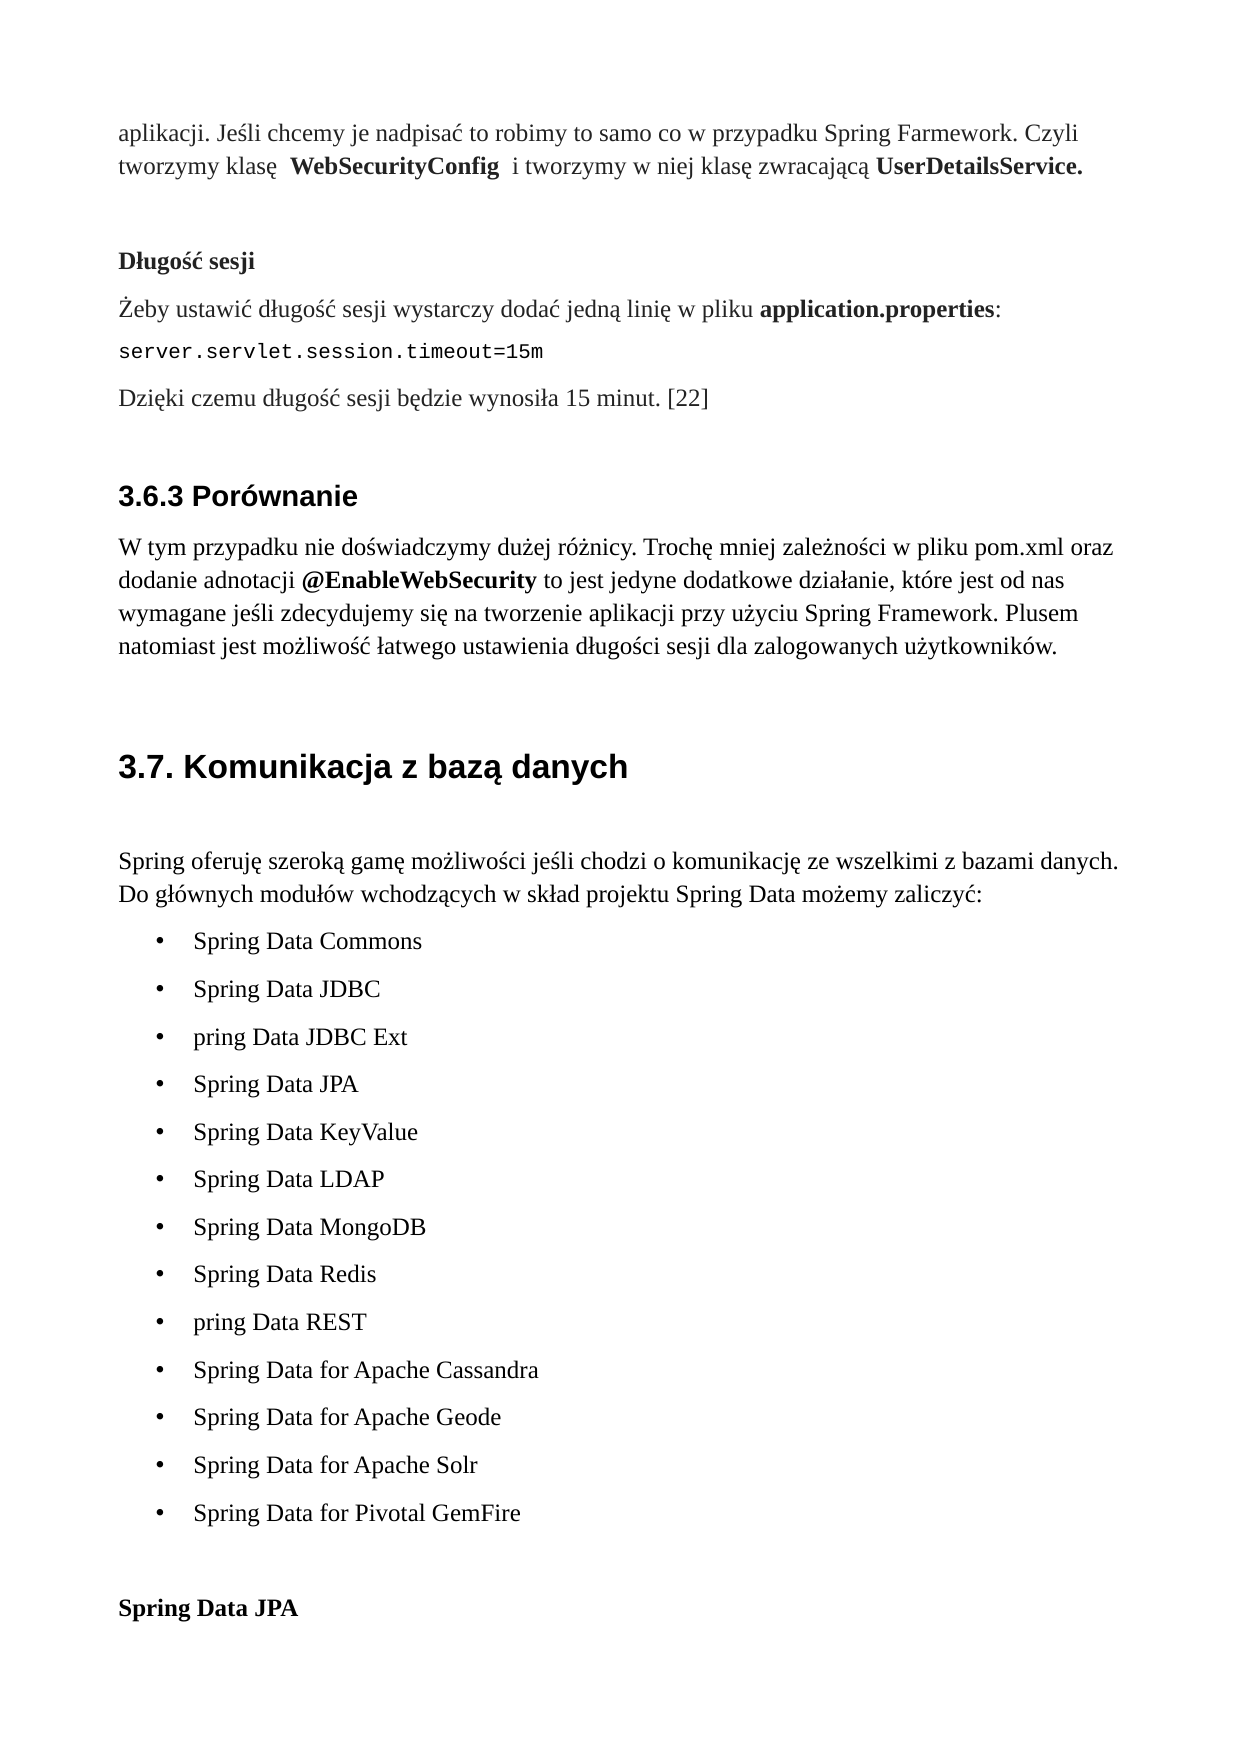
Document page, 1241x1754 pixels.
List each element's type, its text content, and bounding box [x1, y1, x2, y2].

list Spring Data for Apache Solr [156, 1450, 1122, 1479]
list Spring Data for Pivotal GemFire [156, 1498, 1122, 1526]
subtitle 3.7. Komunikacja z bazą danych [118, 747, 1122, 786]
list Spring Data Commons [156, 926, 1122, 955]
text Spring Data JPA [118, 1593, 1122, 1622]
text Spring oferuję szeroką gamę możliwości jeśli chodzi o komunikację ze wszelkimi z bazami danych. Do głównych modułów wchodzących w skład projektu Spring Data możemy zaliczyć: [118, 846, 1122, 907]
list pring Data JDBC Ext [156, 1022, 1122, 1050]
list Spring Data for Apache Cassandra [156, 1355, 1122, 1383]
text Żeby ustawić długość sesji wystarczy dodać jedną linię w pliku application.properties: [118, 294, 1122, 323]
text server.servlet.session.timeout=15m [118, 342, 1122, 365]
list Spring Data LDAP [156, 1164, 1122, 1193]
text 3.6.3 Porównanie [118, 478, 1122, 512]
list Spring Data JDBC [156, 974, 1122, 1003]
list Spring Data MongoDB [156, 1212, 1122, 1241]
text aplikacji. Jeśli chcemy je nadpisać to robimy to samo co w przypadku Spring Farmework. Czyli tworzymy klasę WebSecurityConfig i tworzymy w niej klasę zwracającą UserDetailsService. [118, 118, 1122, 180]
list pring Data REST [156, 1307, 1122, 1336]
list Spring Data for Apache Geode [156, 1402, 1122, 1431]
text Dzięki czemu długość sesji będzie wynosiła 15 minut. [22] [118, 383, 1122, 412]
text Długość sesji [118, 246, 1122, 275]
list Spring Data JPA [156, 1069, 1122, 1098]
list Spring Data Redis [156, 1259, 1122, 1288]
text W tym przypadku nie doświadczymy dużej różnicy. Trochę mniej zależności w pliku pom.xml oraz dodanie adnotacji @EnableWebSecurity to jest jedyne dodatkowe działanie, które jest od nas wymagane jeśli zdecydujemy się na tworzenie aplikacji przy użyciu Spring Framework. Plusem natomiast jest możliwość łatwego ustawienia długości sesji dla zalogowanych użytkowników. [118, 532, 1122, 660]
list Spring Data KeyValue [156, 1117, 1122, 1146]
